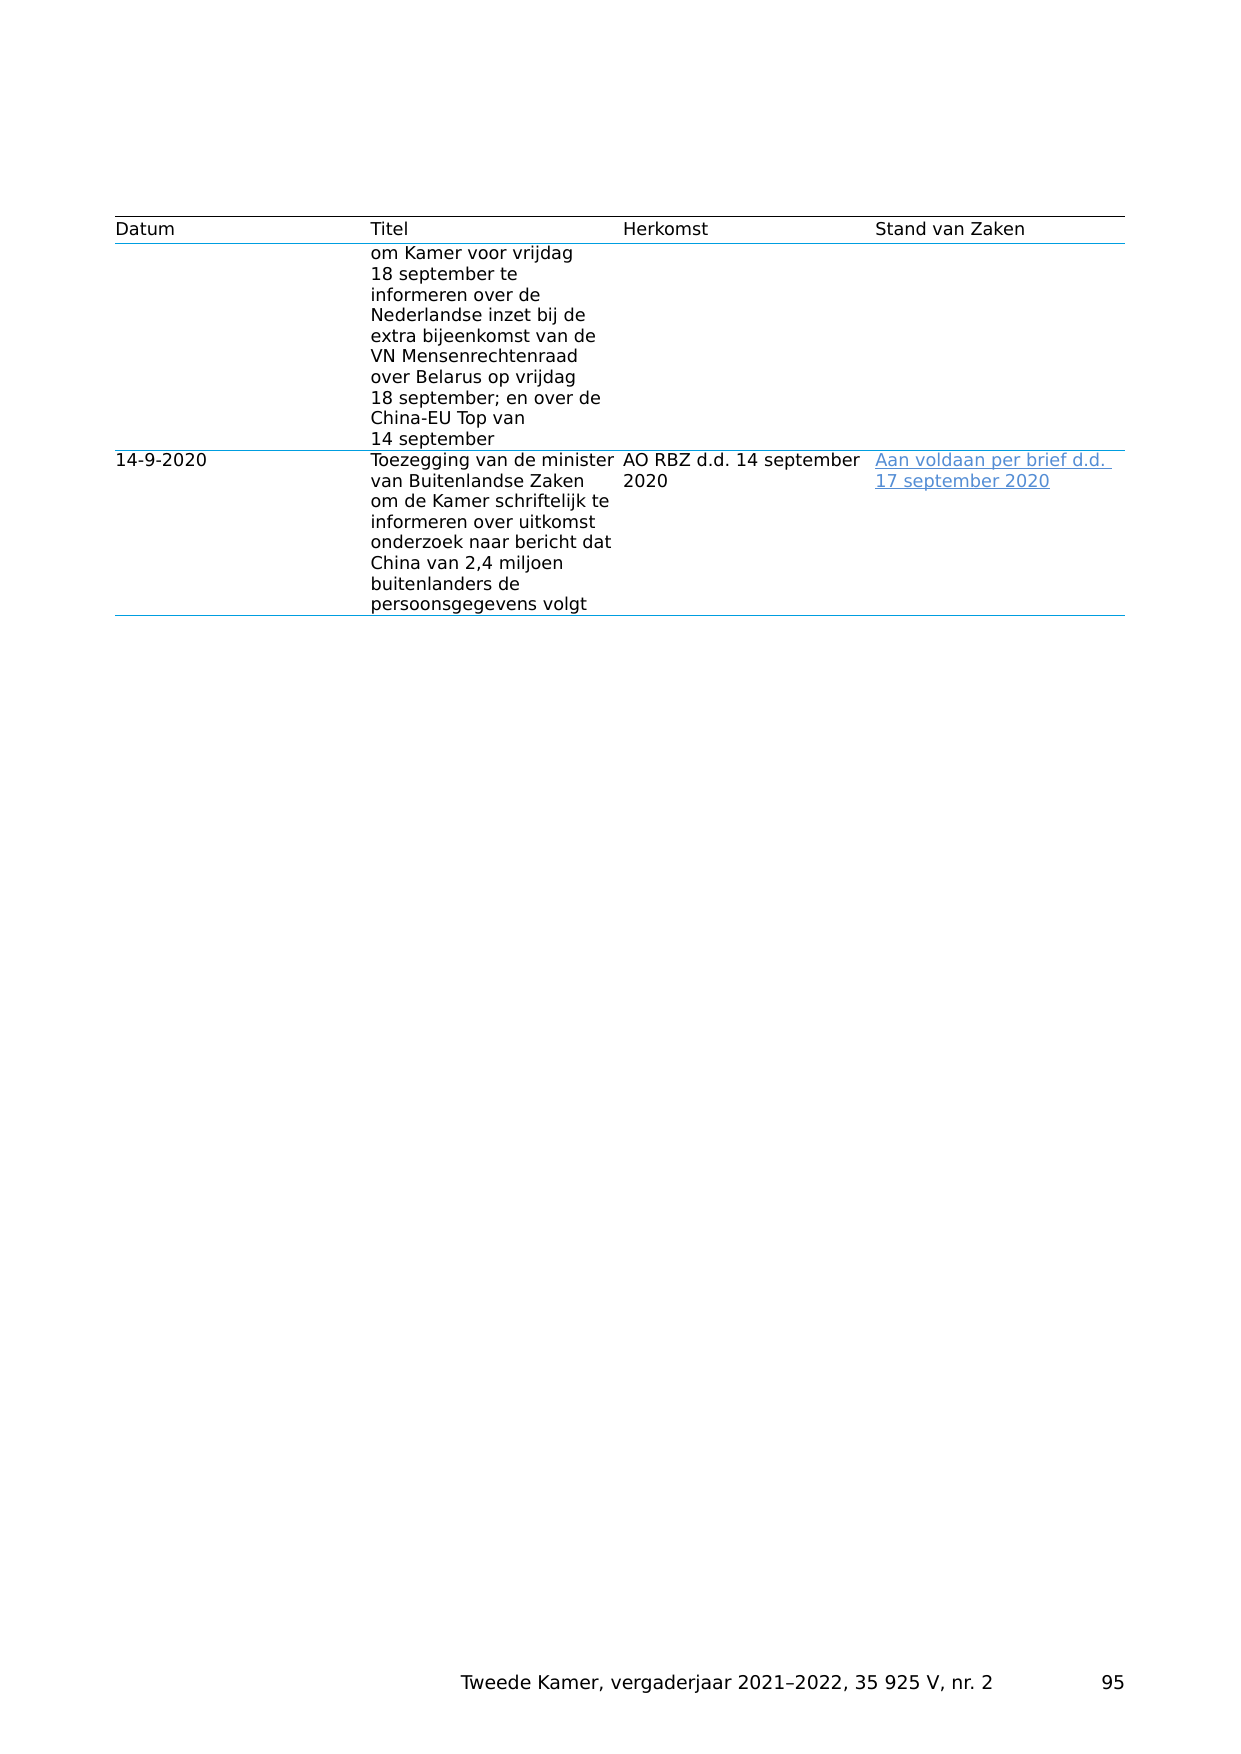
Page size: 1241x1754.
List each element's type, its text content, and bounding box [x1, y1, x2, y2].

table_cell 14-9-2020 [115, 451, 367, 615]
table_cell Aan voldaan per brief d.d. 17 september 2020 [872, 451, 1125, 615]
table_cell om Kamer voor vrijdag 18 september te informeren over de Nederlandse inzet bij de extra bijeenkomst van de VN Mensenrechtenraad over Belarus op vrijdag 18 september; en over de China-EU Top van 14 september [368, 244, 620, 449]
table_cell Datum [115, 217, 367, 243]
table_cell AO RBZ d.d. 14 september 2020 [620, 451, 872, 615]
table_cell [872, 244, 1125, 449]
table_header Door bewindslieden gedane toezeggingen, parlementaire jaar 2020-2021 [115, 191, 1125, 216]
table_cell [115, 244, 367, 449]
table_cell Herkomst [620, 217, 872, 243]
table_cell Titel [368, 217, 620, 243]
table_cell Stand van Zaken [872, 217, 1125, 243]
table_cell Toezegging van de minister van Buitenlandse Zaken om de Kamer schriftelijk te informeren over uitkomst onderzoek naar bericht dat China van 2,4 miljoen buitenlanders de persoonsgegevens volgt [368, 451, 620, 615]
table_cell [620, 244, 872, 449]
